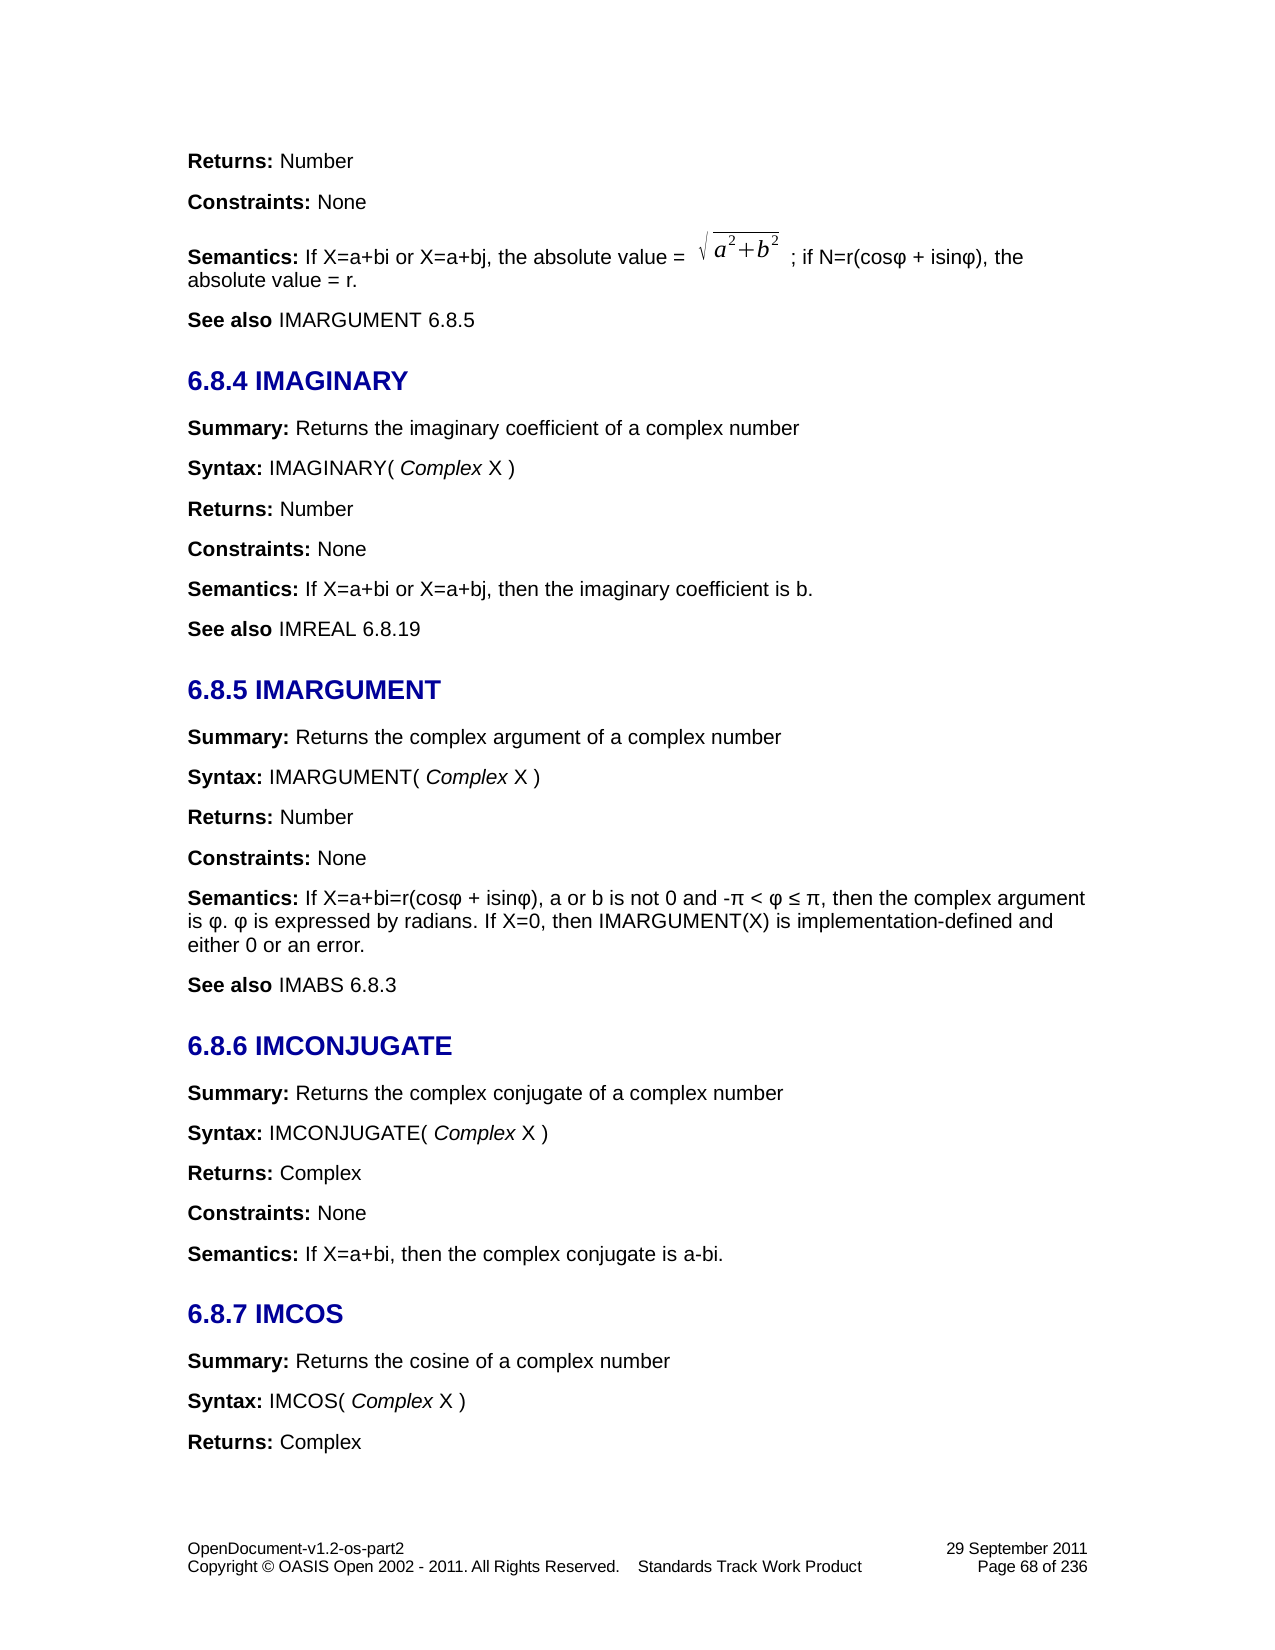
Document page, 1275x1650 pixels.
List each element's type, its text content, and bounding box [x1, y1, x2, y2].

text Semantics: If X=a+bi=r(cosφ + isinφ), a or b is not 0 and -π < φ ≤ π, then the complex argument is φ. φ is expressed by radians. If X=0, then IMARGUMENT(X) is implementation-defined and either 0 or an error. [187, 886, 1088, 957]
subtitle IMAGINARY [187, 366, 1088, 396]
text Constraints: None [187, 190, 1088, 214]
text Returns: Complex [187, 1430, 1088, 1454]
text Constraints: None [187, 1202, 1088, 1225]
text Semantics: If X=a+bi or X=a+bj, the absolute value = ; if N=r(cosφ + isinφ), the absolute value = r. [187, 230, 1088, 292]
text Returns: Number [187, 806, 1088, 829]
text Summary: Returns the cosine of a complex number [187, 1350, 1088, 1373]
text Returns: Number [187, 150, 1088, 173]
text Summary: Returns the imaginary coefficient of a complex number [187, 417, 1088, 440]
text Syntax: IMCONJUGATE( Complex X ) [187, 1121, 1088, 1145]
text Returns: Complex [187, 1162, 1088, 1185]
text Returns: Number [187, 497, 1088, 521]
text See also IMREAL 6.8.19 [187, 618, 1088, 641]
text Constraints: None [187, 846, 1088, 869]
subtitle IMCONJUGATE [187, 1030, 1088, 1060]
text Syntax: IMAGINARY( Complex X ) [187, 457, 1088, 480]
text See also IMABS 6.8.3 [187, 973, 1088, 997]
text See also IMARGUMENT 6.8.5 [187, 309, 1088, 332]
text Semantics: If X=a+bi, then the complex conjugate is a-bi. [187, 1242, 1088, 1266]
subtitle IMCOS [187, 1299, 1088, 1329]
text Semantics: If X=a+bi or X=a+bj, then the imaginary coefficient is b. [187, 577, 1088, 601]
text Syntax: IMARGUMENT( Complex X ) [187, 766, 1088, 789]
text Summary: Returns the complex argument of a complex number [187, 725, 1088, 749]
text Summary: Returns the complex conjugate of a complex number [187, 1081, 1088, 1105]
subtitle IMARGUMENT [187, 674, 1088, 704]
text Constraints: None [187, 537, 1088, 561]
text Syntax: IMCOS( Complex X ) [187, 1390, 1088, 1413]
